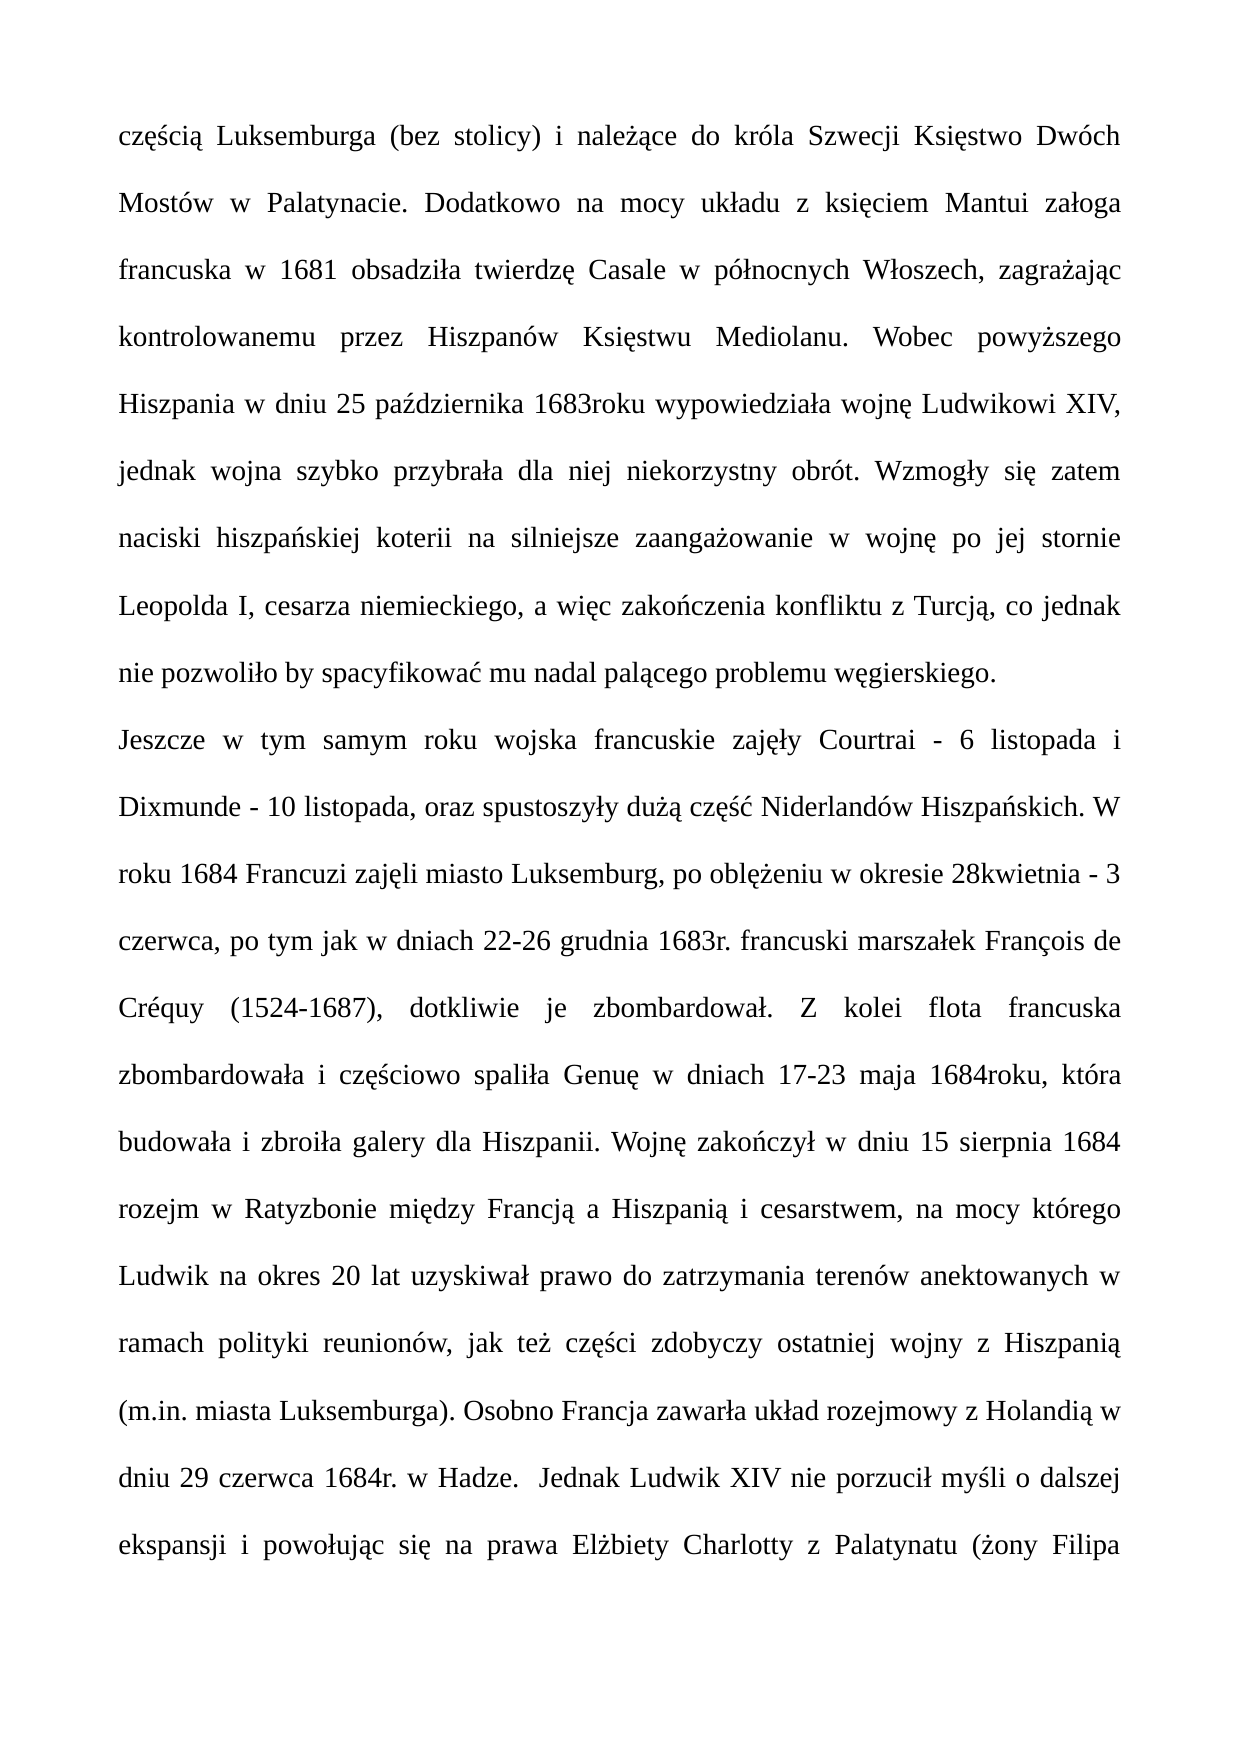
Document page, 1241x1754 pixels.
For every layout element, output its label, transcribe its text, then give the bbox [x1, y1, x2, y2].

text Jeszcze w tym samym roku wojska francuskie zajęły Courtrai - 6 listopada i Dixmunde - 10 listopada, oraz spustoszyły dużą część Niderlandów Hiszpańskich. W roku 1684 Francuzi zajęli miasto Luksemburg, po oblężeniu w okresie 28kwietnia - 3 czerwca, po tym jak w dniach 22-26 grudnia 1683r. francuski marszałek François de Créquy (1524-1687), dotkliwie je zbombardował. Z kolei flota francuska zbombardowała i częściowo spaliła Genuę w dniach 17-23 maja 1684roku, która budowała i zbroiła galery dla Hiszpanii. Wojnę zakończył w dniu 15 sierpnia 1684 rozejm w Ratyzbonie między Francją a Hiszpanią i cesarstwem, na mocy którego Ludwik na okres 20 lat uzyskiwał prawo do zatrzymania terenów anektowanych w ramach polityki reunionów, jak też części zdobyczy ostatniej wojny z Hiszpanią (m.in. miasta Luksemburga). Osobno Francja zawarła układ rozejmowy z Holandią w dniu 29 czerwca 1684r. w Hadze. Jednak Ludwik XIV nie porzucił myśli o dalszej ekspansji i powołując się na prawa Elżbiety Charlotty z Palatynatu (żony Filipa [118, 722, 1122, 1560]
text częścią Luksemburga (bez stolicy) i należące do króla Szwecji Księstwo Dwóch Mostów w Palatynacie. Dodatkowo na mocy układu z księciem Mantui załoga francuska w 1681 obsadziła twierdzę Casale w północnych Włoszech, zagrażając kontrolowanemu przez Hiszpanów Księstwu Mediolanu. Wobec powyższego Hiszpania w dniu 25 października 1683roku wypowiedziała wojnę Ludwikowi XIV, jednak wojna szybko przybrała dla niej niekorzystny obrót. Wzmogły się zatem naciski hiszpańskiej koterii na silniejsze zaangażowanie w wojnę po jej stornie Leopolda I, cesarza niemieckiego, a więc zakończenia konfliktu z Turcją, co jednak nie pozwoliło by spacyfikować mu nadal palącego problemu węgierskiego. [118, 118, 1122, 688]
